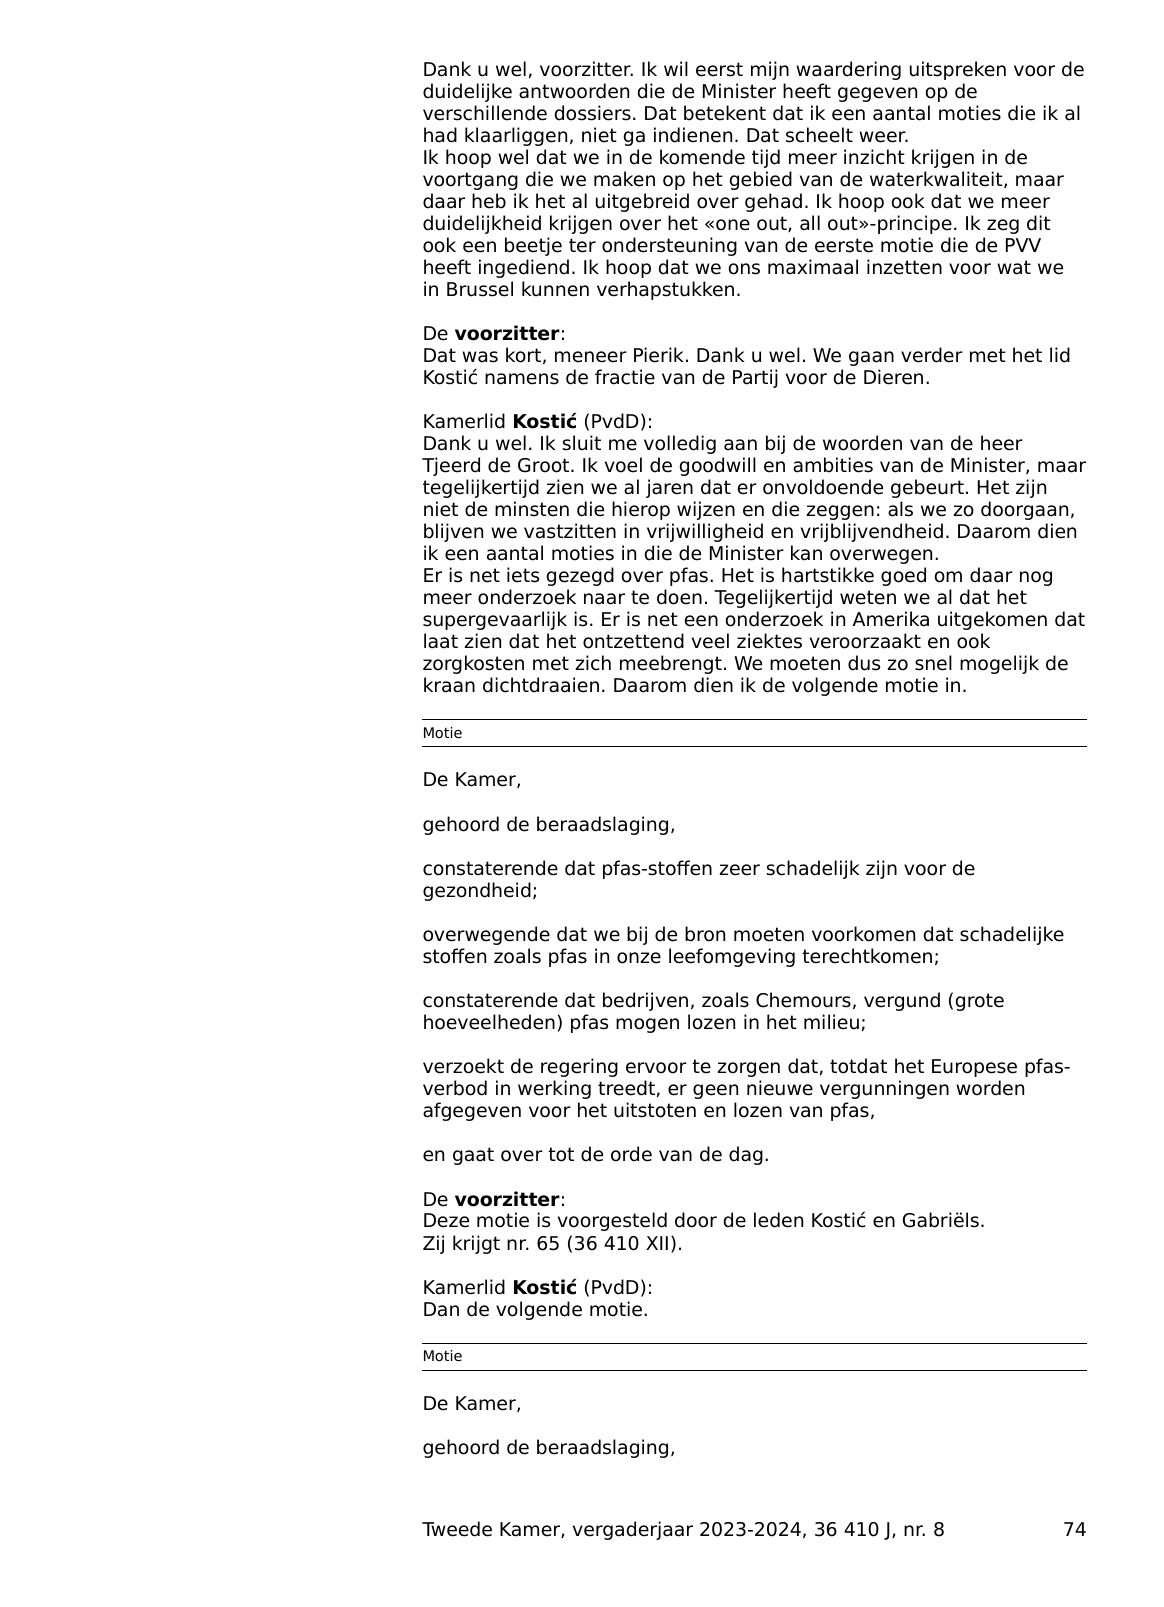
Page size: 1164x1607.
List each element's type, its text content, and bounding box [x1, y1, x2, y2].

text constaterende dat pfas-stoffen zeer schadelijk zijn voor de gezondheid; [422, 858, 1087, 902]
text verzoekt de regering ervoor te zorgen dat, totdat het Europese pfas-verbod in werking treedt, er geen nieuwe vergunningen worden afgegeven voor het uitstoten en lozen van pfas, [422, 1056, 1087, 1122]
text en gaat over tot de orde van de dag. [422, 1144, 1087, 1166]
text Kamerlid Kostić (PvdD): [422, 1277, 1087, 1298]
text De Kamer, [422, 769, 1087, 791]
text Dat was kort, meneer Pierik. Dank u wel. We gaan verder met het lid Kostić namens de fractie van de Partij voor de Dieren. [422, 345, 1087, 389]
text gehoord de beraadslaging, [422, 813, 1087, 836]
text Dank u wel. Ik sluit me volledig aan bij de woorden van de heer Tjeerd de Groot. Ik voel de goodwill en ambities van de Minister, maar tegelijkertijd zien we al jaren dat er onvoldoende gebeurt. Het zijn niet de minsten die hierop wijzen en die zeggen: als we zo doorgaan, blijven we vastzitten in vrijwilligheid en vrijblijvendheid. Daarom dien ik een aantal moties in die de Minister kan overwegen. [422, 433, 1087, 565]
text De Kamer, [422, 1393, 1087, 1415]
text De voorzitter: [422, 1188, 1087, 1210]
text Ik hoop wel dat we in de komende tijd meer inzicht krijgen in de voortgang die we maken op het gebied van de waterkwaliteit, maar daar heb ik het al uitgebreid over gehad. Ik hoop ook dat we meer duidelijkheid krijgen over het «one out, all out»-principe. Ik zeg dit ook een beetje ter ondersteuning van de eerste motie die de PVV heeft ingediend. Ik hoop dat we ons maximaal inzetten voor wat we in Brussel kunnen verhapstukken. [422, 147, 1087, 301]
text Dan de volgende motie. [422, 1298, 1087, 1321]
text constaterende dat bedrijven, zoals Chemours, vergund (grote hoeveelheden) pfas mogen lozen in het milieu; [422, 990, 1087, 1034]
text Dank u wel, voorzitter. Ik wil eerst mijn waardering uitspreken voor de duidelijke antwoorden die de Minister heeft gegeven op de verschillende dossiers. Dat betekent dat ik een aantal moties die ik al had klaarliggen, niet ga indienen. Dat scheelt weer. [422, 59, 1087, 147]
text Er is net iets gezegd over pfas. Het is hartstikke goed om daar nog meer onderzoek naar te doen. Tegelijkertijd weten we al dat het supergevaarlijk is. Er is net een onderzoek in Amerika uitgekomen dat laat zien dat het ontzettend veel ziektes veroorzaakt en ook zorgkosten met zich meebrengt. We moeten dus zo snel mogelijk de kraan dichtdraaien. Daarom dien ik de volgende motie in. [422, 565, 1087, 697]
table_header Motie [422, 1344, 1087, 1370]
table_header Motie [422, 720, 1087, 746]
text Kamerlid Kostić (PvdD): [422, 411, 1087, 433]
text gehoord de beraadslaging, [422, 1437, 1087, 1459]
text De voorzitter: [422, 323, 1087, 345]
text overwegende dat we bij de bron moeten voorkomen dat schadelijke stoffen zoals pfas in onze leefomgeving terechtkomen; [422, 924, 1087, 968]
text Zij krijgt nr. 65 (36 410 XII). [422, 1232, 1087, 1254]
text Deze motie is voorgesteld door de leden Kostić en Gabriëls. [422, 1210, 1087, 1232]
